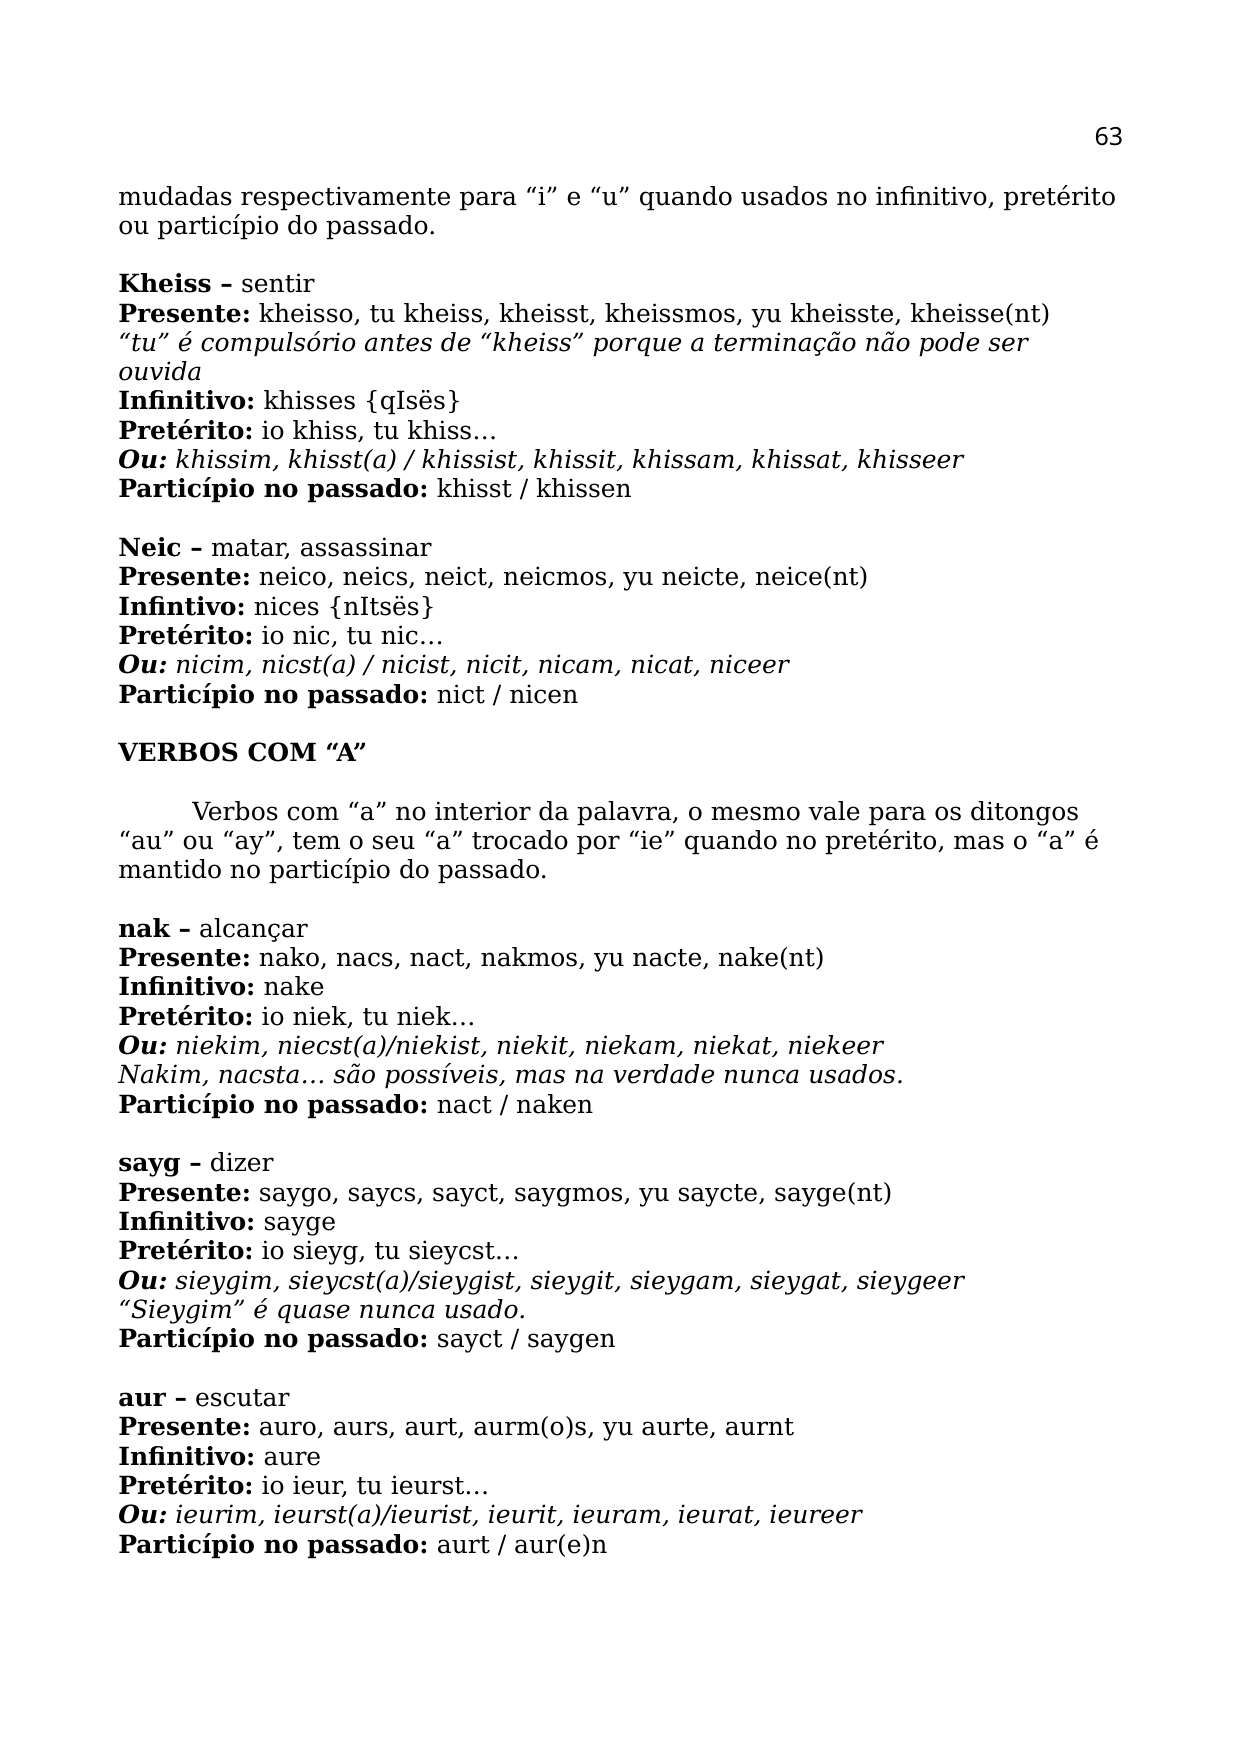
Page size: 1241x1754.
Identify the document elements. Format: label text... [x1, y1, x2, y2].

text Infintivo: nices {nItsës} [118, 592, 1123, 621]
text “Sieygim” é quase nunca usado. [118, 1295, 1123, 1324]
text mudadas respectivamente para “i” e “u” quando usados no infinitivo, pretérito ou particípio do passado. [118, 182, 1123, 240]
text Ou: niekim, niecst(a)/niekist, niekit, niekam, niekat, niekeer [118, 1031, 1123, 1060]
text aur – escutar [118, 1383, 1123, 1412]
text Presente: saygo, saycs, sayct, saygmos, yu saycte, sayge(nt) [118, 1177, 1123, 1207]
text Presente: kheisso, tu kheiss, kheisst, kheissmos, yu kheisste, kheisse(nt) [118, 298, 1123, 328]
text Pretérito: io ieur, tu ieurst… [118, 1471, 1123, 1500]
text “tu” é compulsório antes de “kheiss” porque a terminação não pode ser ouvida [118, 328, 1123, 386]
text Infinitivo: nake [118, 972, 1123, 1002]
text Particípio no passado: nact / naken [118, 1089, 1123, 1119]
text Infinitivo: khisses {qIsës} [118, 386, 1123, 416]
text Pretérito: io nic, tu nic… [118, 621, 1123, 650]
text Particípio no passado: khisst / khissen [118, 474, 1123, 504]
text Particípio no passado: aurt / aur(e)n [118, 1529, 1123, 1559]
text Presente: neico, neics, neict, neicmos, yu neicte, neice(nt) [118, 562, 1123, 592]
text sayg – dizer [118, 1148, 1123, 1177]
text Nakim, nacsta… são possíveis, mas na verdade nunca usados. [118, 1060, 1123, 1089]
text Ou: khissim, khisst(a) / khissist, khissit, khissam, khissat, khisseer [118, 445, 1123, 474]
text Presente: nako, nacs, nact, nakmos, yu nacte, nake(nt) [118, 943, 1123, 972]
text Pretérito: io sieyg, tu sieycst… [118, 1236, 1123, 1266]
subtitle VERBOS COM “A” [118, 738, 1123, 768]
text Ou: nicim, nicst(a) / nicist, nicit, nicam, nicat, niceer [118, 650, 1123, 680]
text Kheiss – sentir [118, 269, 1123, 298]
text Presente: auro, aurs, aurt, aurm(o)s, yu aurte, aurnt [118, 1412, 1123, 1441]
text Ou: sieygim, sieycst(a)/sieygist, sieygit, sieygam, sieygat, sieygeer [118, 1266, 1123, 1295]
text Ou: ieurim, ieurst(a)/ieurist, ieurit, ieuram, ieurat, ieureer [118, 1500, 1123, 1529]
text nak – alcançar [118, 913, 1123, 943]
text Particípio no passado: sayct / saygen [118, 1324, 1123, 1353]
text Pretérito: io niek, tu niek… [118, 1002, 1123, 1031]
text Neic – matar, assassinar [118, 533, 1123, 562]
text Particípio no passado: nict / nicen [118, 680, 1123, 709]
text Verbos com “a” no interior da palavra, o mesmo vale para os ditongos “au” ou “ay”, tem o seu “a” trocado por “ie” quando no pretérito, mas o “a” é mantido no particípio do passado. [118, 797, 1123, 884]
text Pretérito: io khiss, tu khiss… [118, 416, 1123, 445]
text Infinitivo: sayge [118, 1207, 1123, 1236]
text Infinitivo: aure [118, 1441, 1123, 1471]
